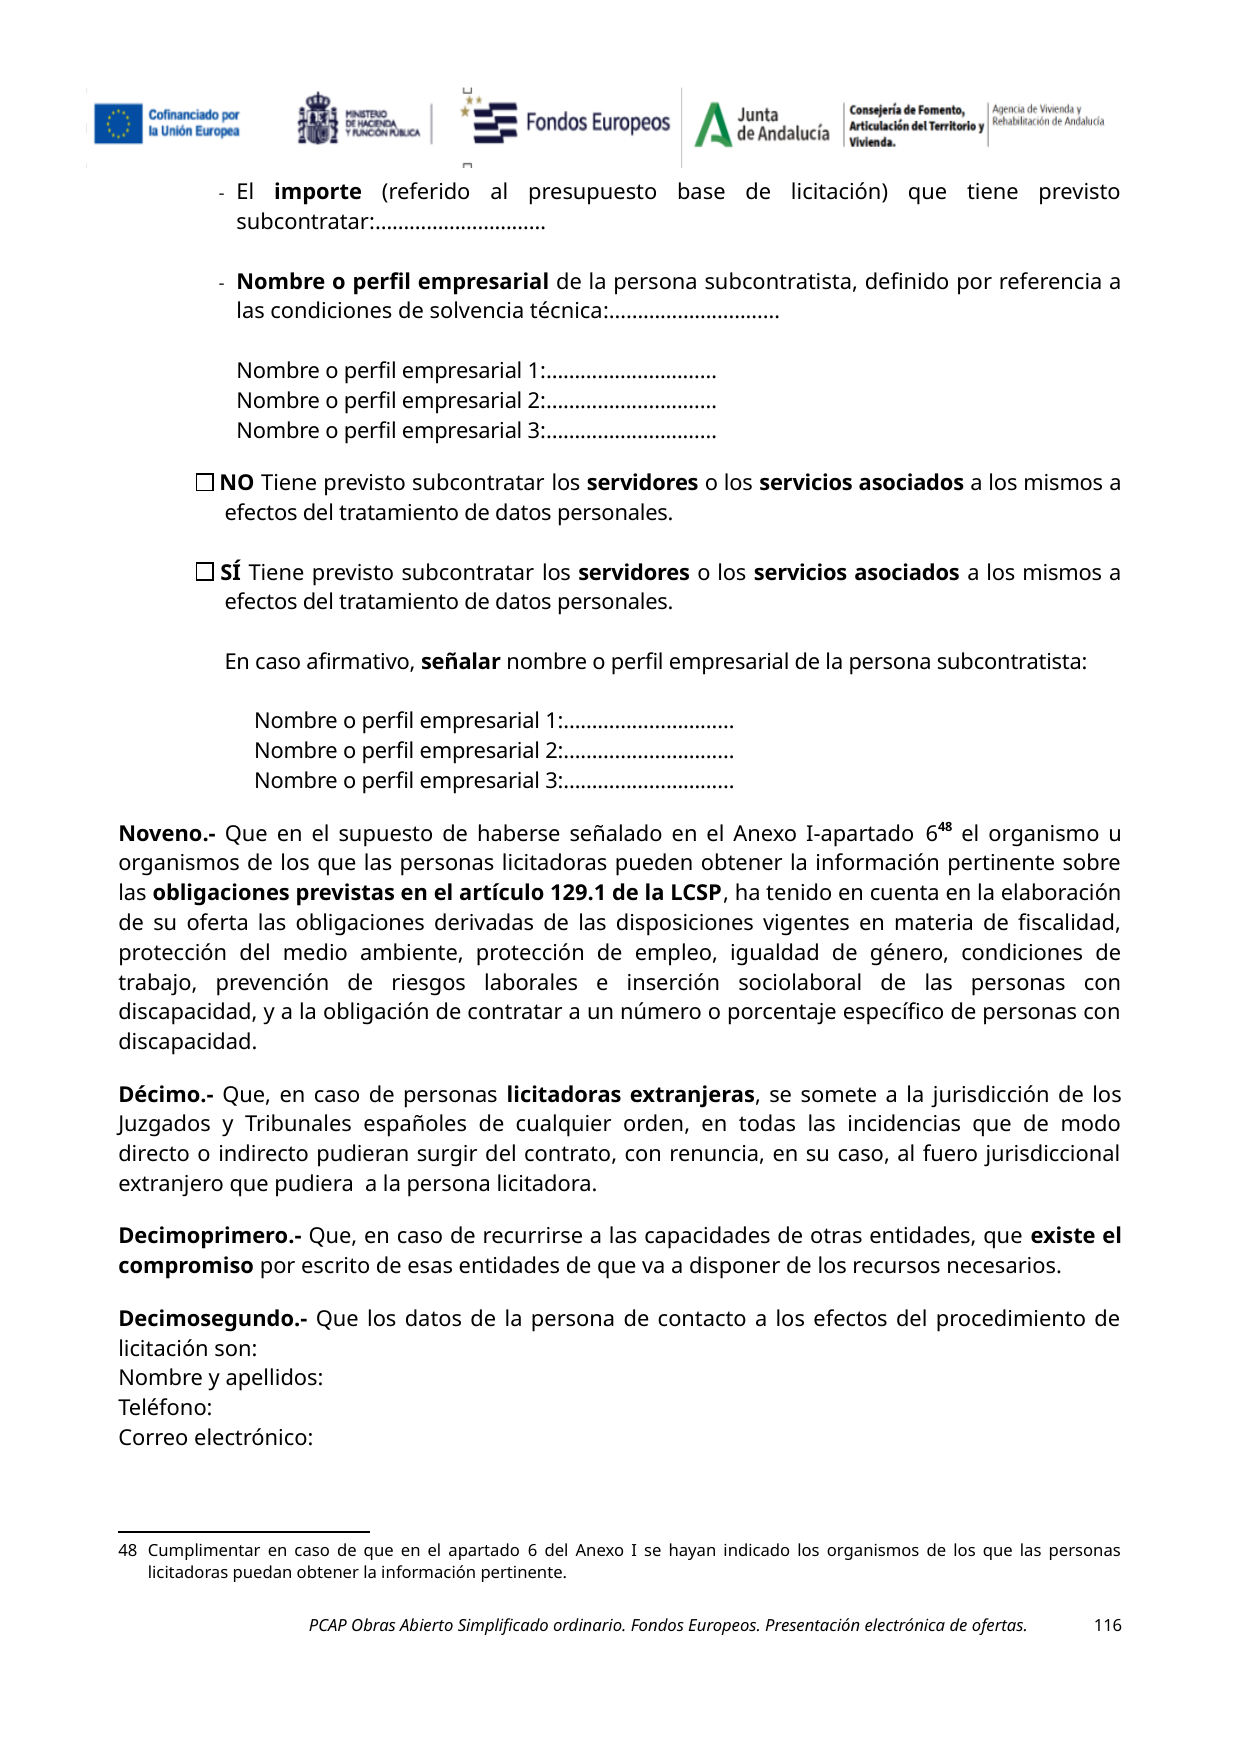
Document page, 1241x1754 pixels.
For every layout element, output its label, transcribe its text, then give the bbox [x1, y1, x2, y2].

text Nombre o perfil empresarial 2:………………………… [236, 735, 1122, 765]
picture [86, 84, 1118, 168]
text Correo electrónico: [118, 1422, 1122, 1452]
list Noveno.- Que en el supuesto de haberse señalado en el Anexo I-apartado 6 el organismo u organismos de los que las personas licitadoras pueden obtener la información pertinente sobre las obligaciones previstas en el artículo 129.1 de la LCSP, ha tenido en cuenta en la elaboración de su oferta las obligaciones derivadas de las disposiciones vigentes en materia de fiscalidad, protección del medio ambiente, protección de empleo, igualdad de género, condiciones de trabajo, prevención de riesgos laborales e inserción sociolaboral de las personas con discapacidad, y a la obligación de contratar a un número o porcentaje específico de personas con discapacidad. [118, 818, 1122, 1056]
text SÍ Tiene previsto subcontratar los servidores o los servicios asociados a los mismos a efectos del tratamiento de datos personales. [195, 557, 1122, 616]
text Nombre o perfil empresarial 1:………………………… [236, 355, 1122, 385]
list El importe (referido al presupuesto base de licitación) que tiene previsto subcontratar:………………………… [218, 176, 1122, 236]
text NO Tiene previsto subcontratar los servidores o los servicios asociados a los mismos a efectos del tratamiento de datos personales. [195, 467, 1122, 527]
list Décimo.- Que, en caso de personas licitadoras extranjeras, se somete a la jurisdicción de los Juzgados y Tribunales españoles de cualquier orden, en todas las incidencias que de modo directo o indirecto pudieran surgir del contrato, con renuncia, en su caso, al fuero jurisdiccional extranjero que pudiera a la persona licitadora. [118, 1079, 1122, 1198]
text Teléfono: [118, 1392, 1122, 1422]
text Decimosegundo.- Que los datos de la persona de contacto a los efectos del procedimiento de licitación son: [118, 1303, 1122, 1362]
text Nombre o perfil empresarial 1:………………………… [236, 706, 1122, 735]
list Decimoprimero.- Que, en caso de recurrirse a las capacidades de otras entidades, que existe el compromiso por escrito de esas entidades de que va a disponer de los recursos necesarios. [118, 1221, 1122, 1280]
list Cumplimentar en caso de que en el apartado 6 del Anexo I se hayan indicado los organismos de los que las personas licitadoras puedan obtener la información pertinente. [118, 1538, 1122, 1584]
list Nombre o perfil empresarial de la persona subcontratista, definido por referencia a las condiciones de solvencia técnica:………………………… [218, 266, 1122, 325]
text Nombre o perfil empresarial 3:………………………… [236, 415, 1122, 444]
text Nombre y apellidos: [118, 1362, 1122, 1392]
text Nombre o perfil empresarial 3:………………………… [236, 765, 1122, 795]
text En caso afirmativo, señalar nombre o perfil empresarial de la persona subcontratista: [224, 646, 1122, 676]
text Nombre o perfil empresarial 2:………………………… [236, 385, 1122, 415]
